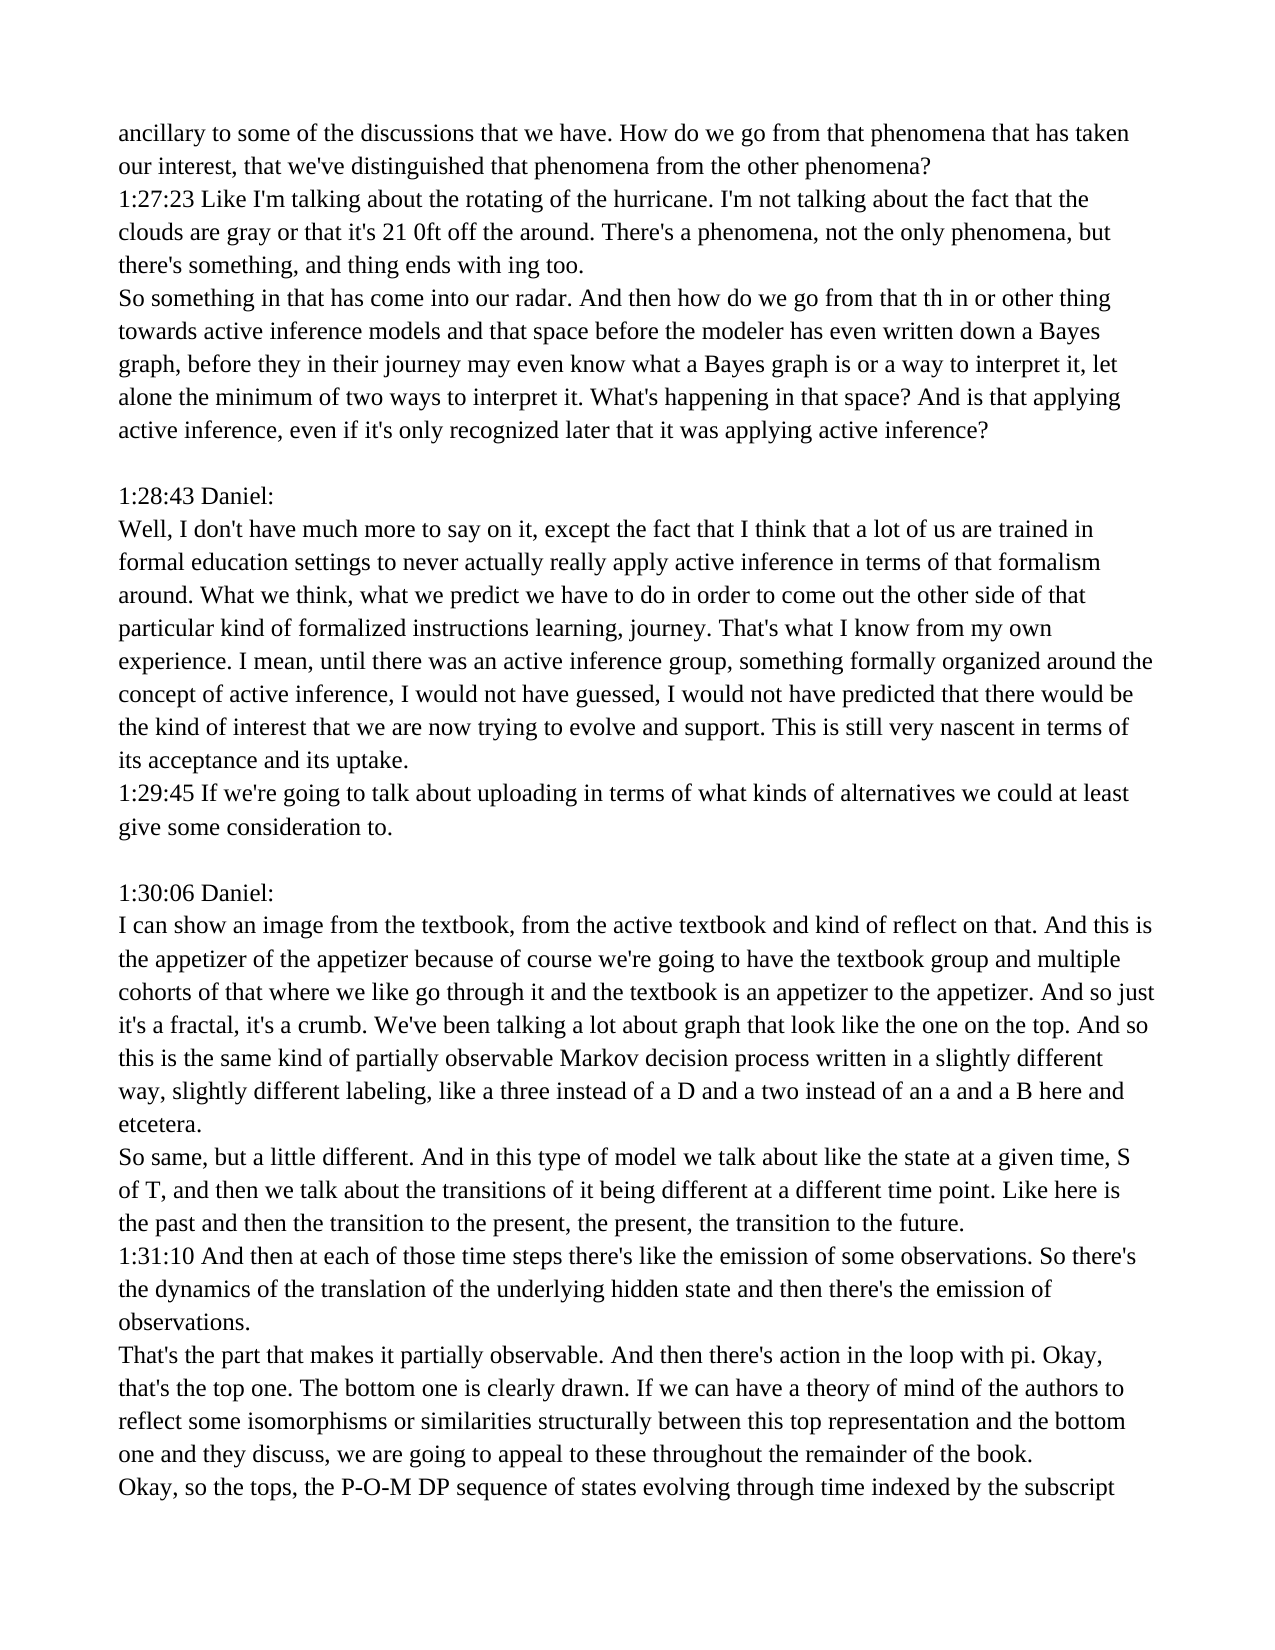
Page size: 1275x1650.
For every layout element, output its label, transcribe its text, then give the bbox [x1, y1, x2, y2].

text 1:29:45 If we're going to talk about uploading in terms of what kinds of alternatives we could at least give some consideration to. [118, 778, 1157, 840]
text So something in that has come into our radar. And then how do we go from that th in or other thing towards active inference models and that space before the modeler has even written down a Bayes graph, before they in their journey may even know what a Bayes graph is or a way to interpret it, let alone the minimum of two ways to interpret it. What's happening in that space? And is that applying active inference, even if it's only recognized later that it was applying active inference? [118, 283, 1157, 444]
text 1:28:43 Daniel: [118, 481, 1157, 510]
text 1:30:06 Daniel: [118, 878, 1157, 906]
text That's the part that makes it partially observable. And then there's action in the loop with pi. Okay, that's the top one. The bottom one is clearly drawn. If we can have a theory of mind of the authors to reflect some isomorphisms or similarities structurally between this top representation and the bottom one and they discuss, we are going to appeal to these throughout the remainder of the book. [118, 1340, 1157, 1468]
text Well, I don't have much more to say on it, except the fact that I think that a lot of us are trained in formal education settings to never actually really apply active inference in terms of that formalism around. What we think, what we predict we have to do in order to come out the other side of that particular kind of formalized instructions learning, journey. That's what I know from my own experience. I mean, until there was an active inference group, something formally organized around the concept of active inference, I would not have guessed, I would not have predicted that there would be the kind of interest that we are now trying to evolve and support. This is still very nascent in terms of its acceptance and its uptake. [118, 514, 1157, 774]
text Okay, so the tops, the P-O-M DP sequence of states evolving through time indexed by the subscript [118, 1472, 1157, 1501]
text 1:31:10 And then at each of those time steps there's like the emission of some observations. So there's the dynamics of the translation of the underlying hidden state and then there's the emission of observations. [118, 1241, 1157, 1336]
text I can show an image from the textbook, from the active textbook and kind of reflect on that. And this is the appetizer of the appetizer because of course we're going to have the textbook group and multiple cohorts of that where we like go through it and the textbook is an appetizer to the appetizer. And so just it's a fractal, it's a crumb. We've been talking a lot about graph that look like the one on the top. And so this is the same kind of partially observable Markov decision process written in a slightly different way, slightly different labeling, like a three instead of a D and a two instead of an a and a B here and etcetera. [118, 911, 1157, 1137]
text 1:27:23 Like I'm talking about the rotating of the hurricane. I'm not talking about the fact that the clouds are gray or that it's 21 0ft off the around. There's a phenomena, not the only phenomena, but there's something, and thing ends with ing too. [118, 184, 1157, 279]
text So same, but a little different. And in this type of model we talk about like the state at a given time, S of T, and then we talk about the transitions of it being different at a different time point. Like here is the past and then the transition to the present, the present, the transition to the future. [118, 1142, 1157, 1237]
text ancillary to some of the discussions that we have. How do we go from that phenomena that has taken our interest, that we've distinguished that phenomena from the other phenomena? [118, 118, 1157, 180]
